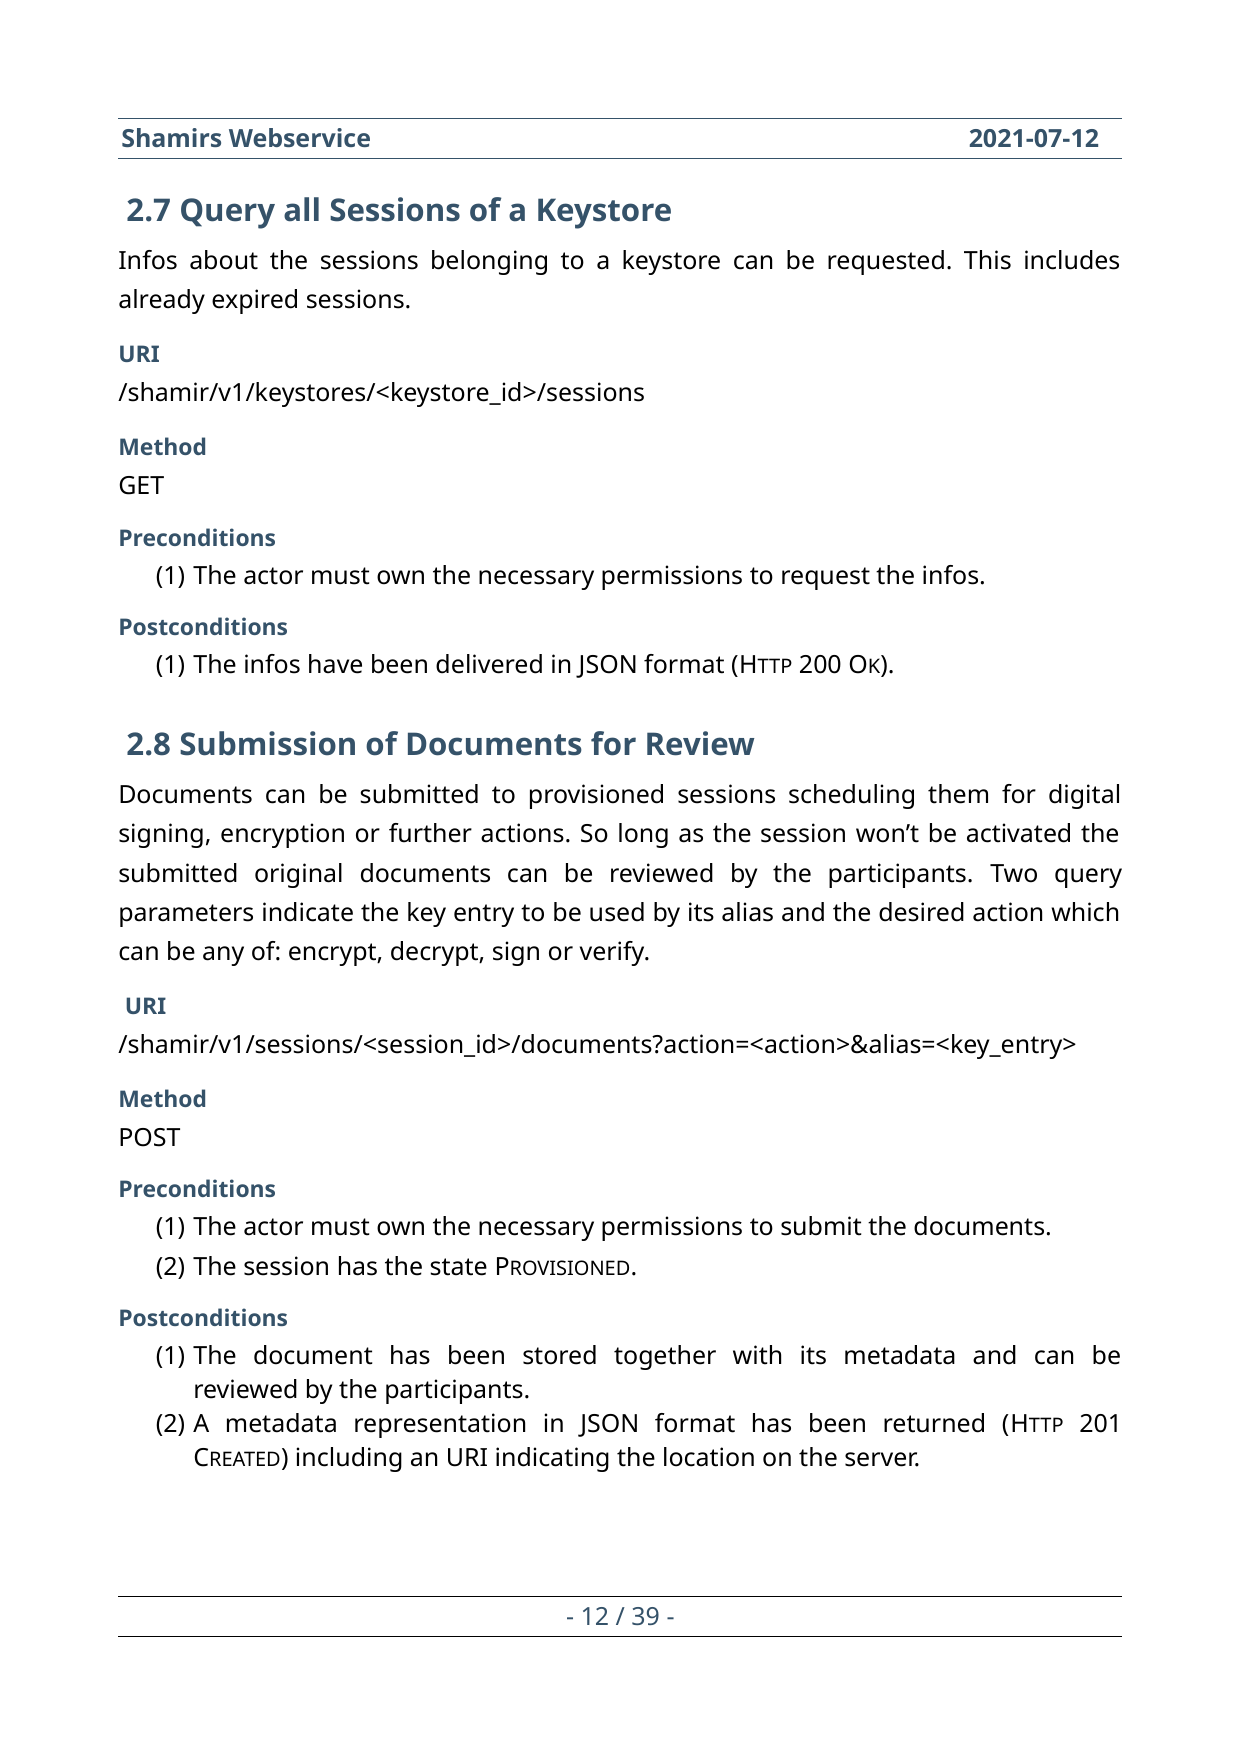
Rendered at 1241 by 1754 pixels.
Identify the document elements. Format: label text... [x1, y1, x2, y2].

text /shamir/v1/keystores/<keystore_id>/sessions [118, 375, 1122, 409]
text URI [118, 987, 1122, 1021]
text Method [118, 1080, 1122, 1114]
text Preconditions [118, 1173, 1122, 1204]
text /shamir/v1/sessions/<session_id>/documents?action=<action>&alias=<key_entry> [118, 1026, 1122, 1061]
list The actor must own the necessary permissions to submit the documents. [156, 1209, 1122, 1243]
subtitle Query all Sessions of a Keystore [118, 188, 1122, 230]
text URI [118, 336, 1122, 370]
list The document has been stored together with its metadata and can be reviewed by the participants. [156, 1338, 1122, 1406]
text Preconditions [118, 522, 1122, 553]
subtitle Submission of Documents for Review [118, 722, 1122, 764]
text Method [118, 429, 1122, 463]
text GET [118, 468, 1122, 502]
text POST [118, 1119, 1122, 1153]
text Infos about the sessions belonging to a keystore can be requested. This includes already expired sessions. [118, 243, 1122, 316]
text Postconditions [118, 1302, 1122, 1333]
text Postconditions [118, 611, 1122, 642]
list The actor must own the necessary permissions to request the infos. [156, 557, 1122, 592]
list The infos have been delivered in JSON format (Http 200 Ok). [156, 647, 1122, 681]
text Documents can be submitted to provisioned sessions scheduling them for digital signing, encryption or further actions. So long as the session won’t be activated the submitted original documents can be reviewed by the participants. Two query parameters indicate the key entry to be used by its alias and the desired action which can be any of: encrypt, decrypt, sign or verify. [118, 777, 1122, 968]
list The session has the state Provisioned. [156, 1248, 1122, 1282]
list A metadata representation in JSON format has been returned (Http 201 Created) including an URI indicating the location on the server. [156, 1406, 1122, 1474]
